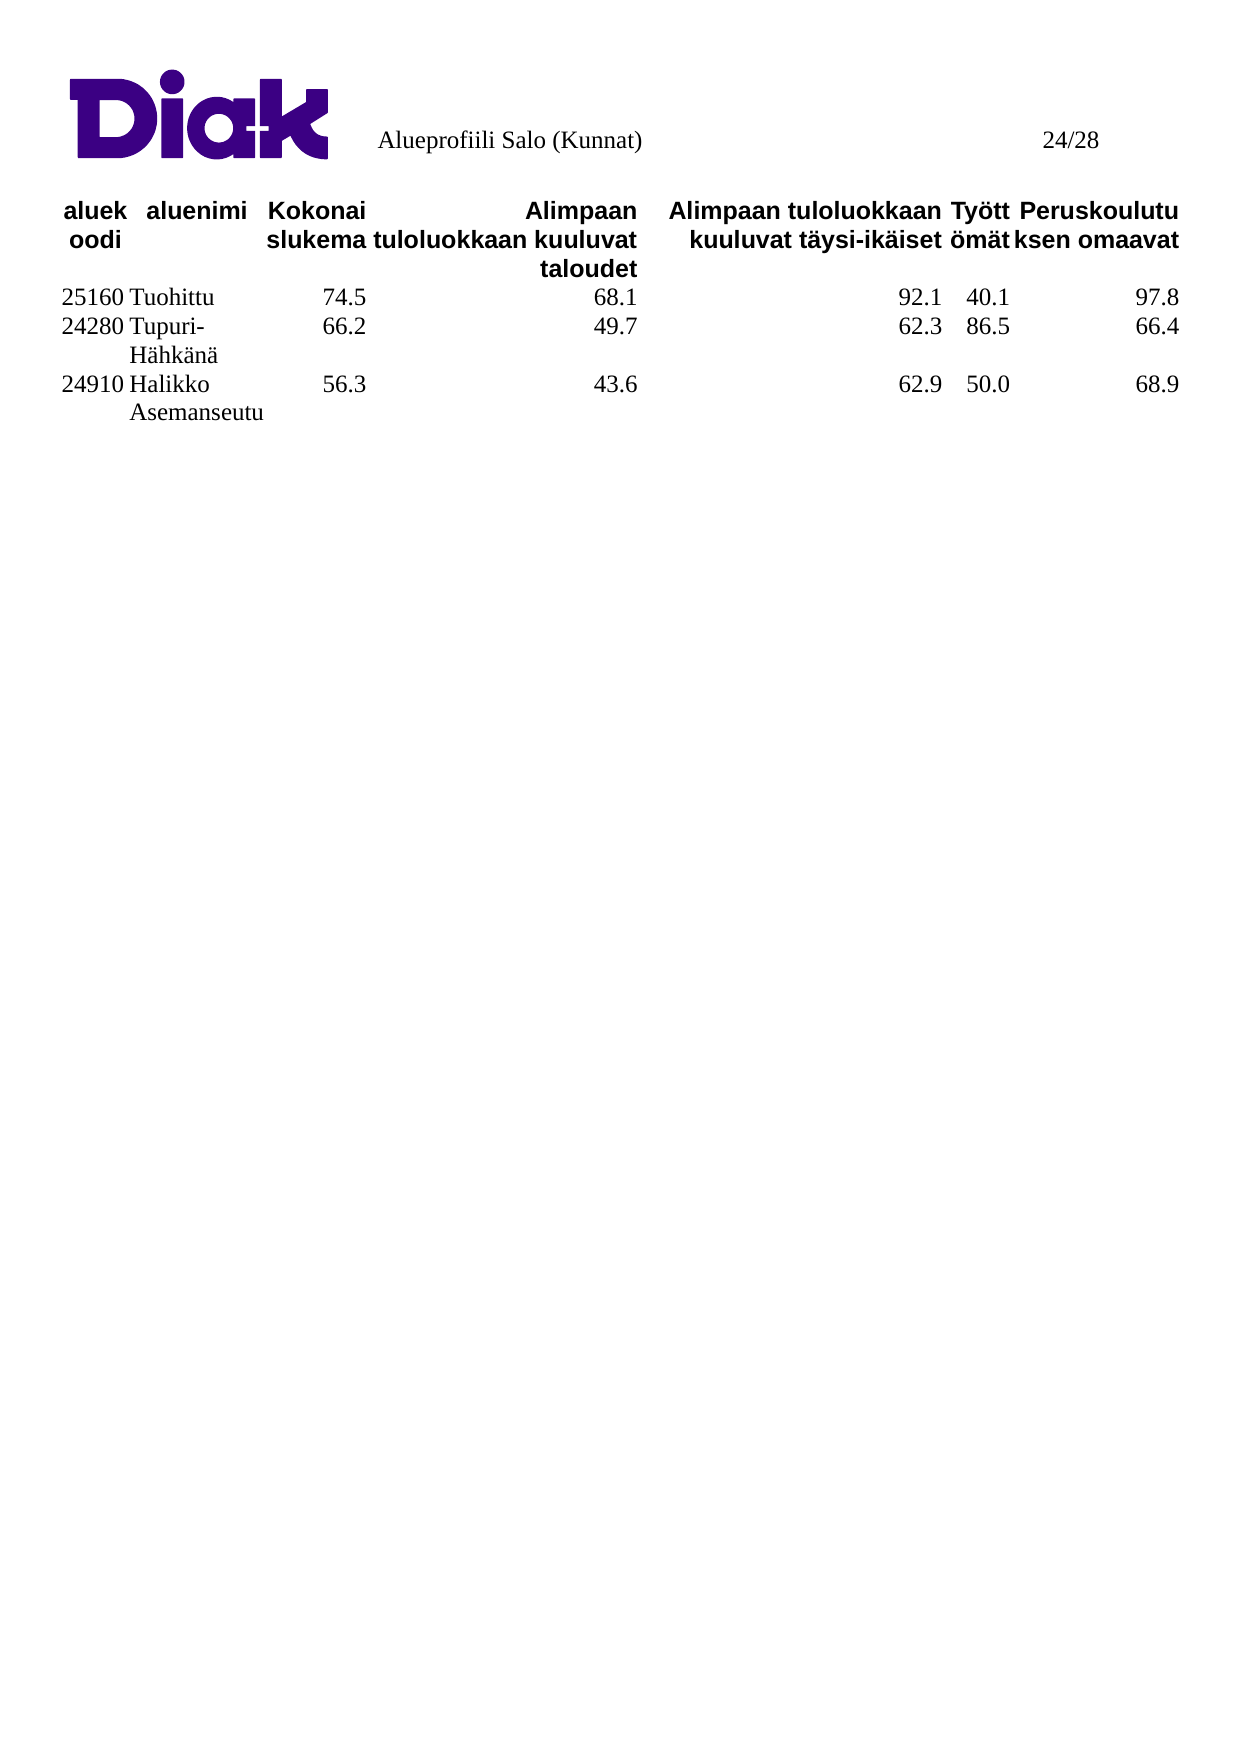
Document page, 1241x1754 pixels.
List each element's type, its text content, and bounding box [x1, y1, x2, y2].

table_header aluenimi [129, 196, 264, 282]
table_cell 97.8 [1010, 283, 1179, 311]
table_cell 50.0 [942, 369, 1010, 426]
table_cell 43.6 [366, 369, 637, 426]
table_header aluekoodi [61, 196, 129, 282]
table_cell 62.9 [637, 369, 942, 426]
table_cell 74.5 [265, 283, 366, 311]
table_cell 24280 [61, 311, 129, 369]
table_cell Tupuri-Hähkänä [129, 311, 264, 369]
table_cell 62.3 [637, 311, 942, 369]
table_header Alimpaan tuloluokkaan kuuluvat täysi-ikäiset [637, 196, 942, 282]
table_cell 40.1 [942, 283, 1010, 311]
table_cell 86.5 [942, 311, 1010, 369]
table_cell 66.2 [265, 311, 366, 369]
table_cell 68.1 [366, 283, 637, 311]
table_header Alimpaan tuloluokkaan kuuluvat taloudet [366, 196, 637, 282]
table_cell 56.3 [265, 369, 366, 426]
table_header Työttömät [942, 196, 1010, 282]
table_cell 92.1 [637, 283, 942, 311]
table_cell 25160 [61, 283, 129, 311]
table_cell Tuohittu [129, 283, 264, 311]
table_header Peruskoulutuksen omaavat [1010, 196, 1179, 282]
table_cell Halikko Asemanseutu [129, 369, 264, 426]
table_cell 24910 [61, 369, 129, 426]
table_cell 49.7 [366, 311, 637, 369]
table_header Kokonaislukema [265, 196, 366, 282]
table_cell 66.4 [1010, 311, 1179, 369]
table_cell 68.9 [1010, 369, 1179, 426]
